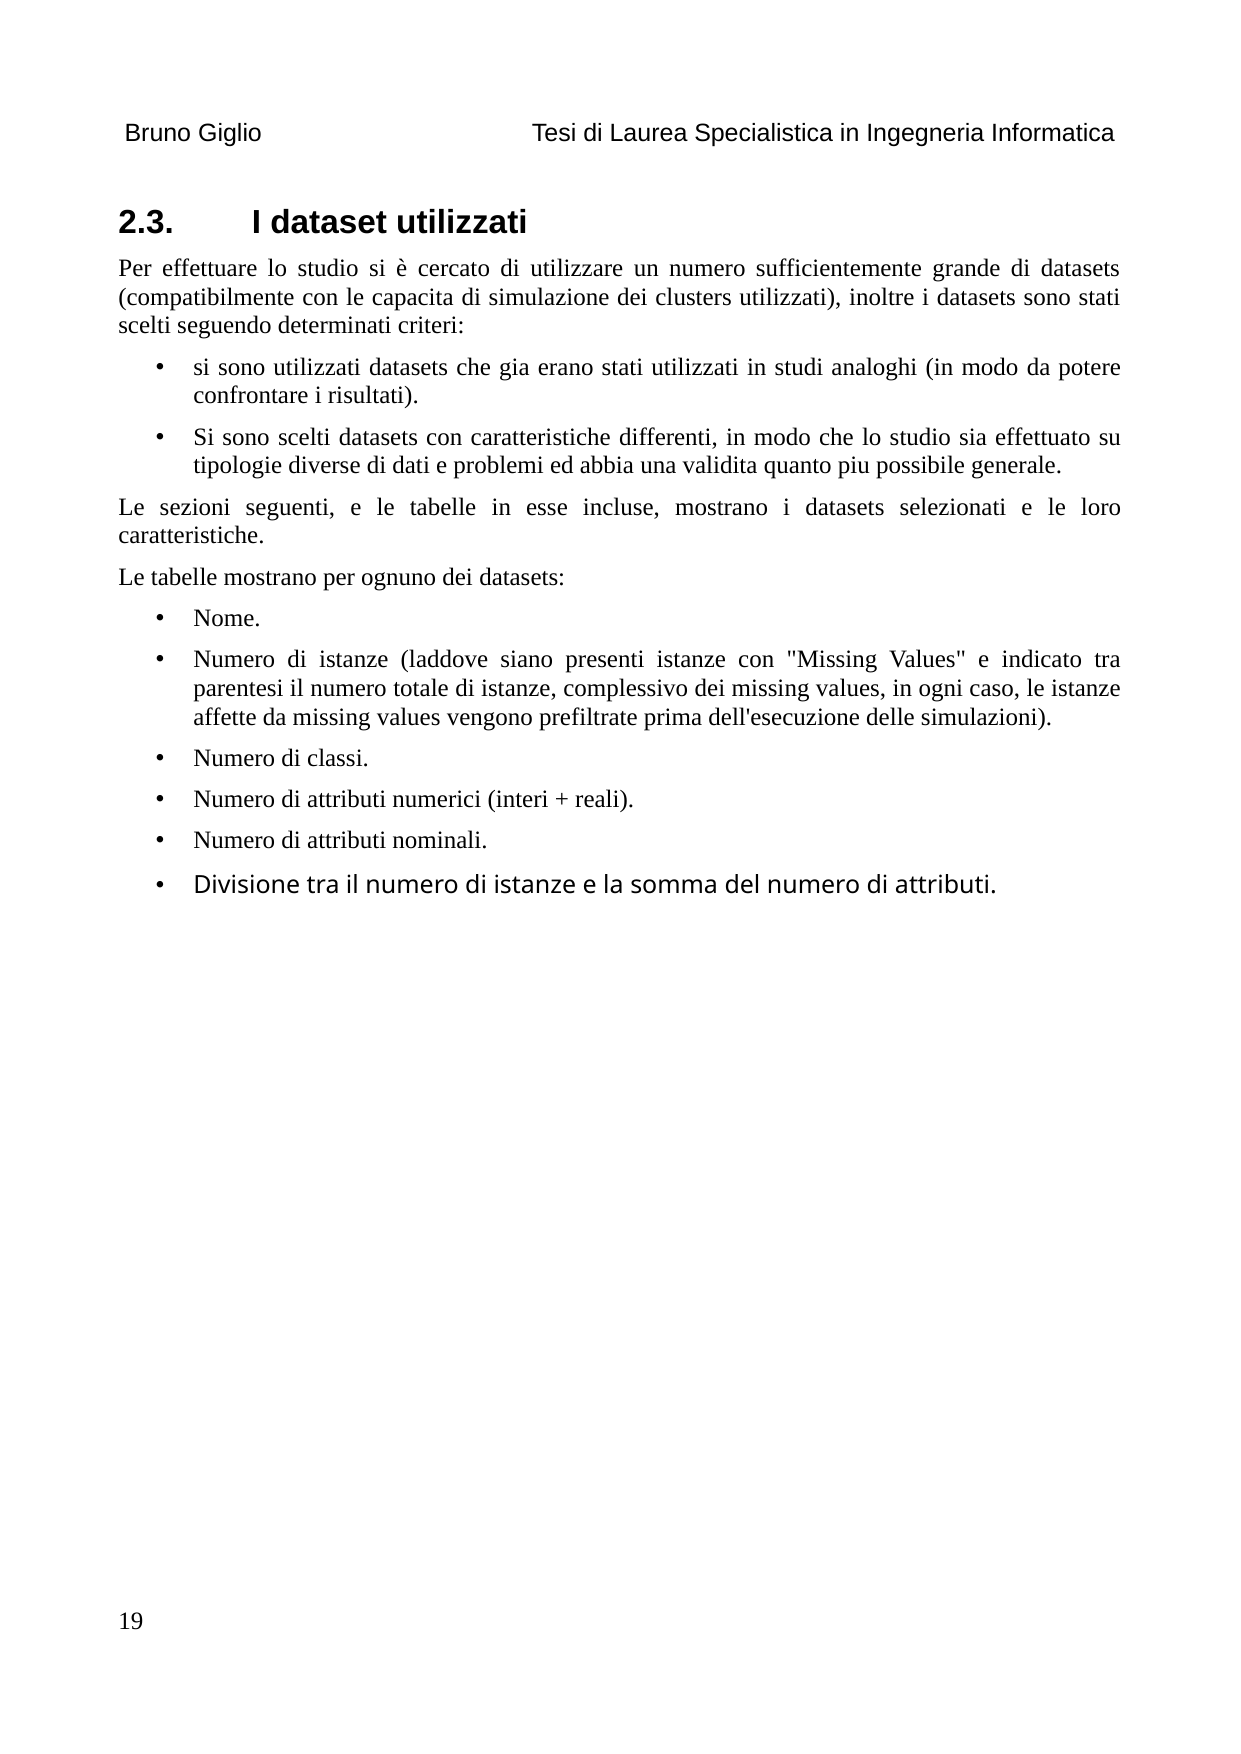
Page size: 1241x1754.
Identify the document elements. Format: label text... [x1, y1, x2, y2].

list si sono utilizzati datasets che gia erano stati utilizzati in studi analoghi (in modo da potere confrontare i risultati). [156, 352, 1122, 409]
list Si sono scelti datasets con caratteristiche differenti, in modo che lo studio sia effettuato su tipologie diverse di dati e problemi ed abbia una validita quanto piu possibile generale. [156, 422, 1122, 479]
list Nome. [156, 603, 1122, 632]
list Divisione tra il numero di istanze e la somma del numero di attributi. [156, 867, 1122, 901]
text Per effettuare lo studio si è cercato di utilizzare un numero sufficientemente grande di datasets (compatibilmente con le capacita di simulazione dei clusters utilizzati), inoltre i datasets sono stati scelti seguendo determinati criteri: [118, 253, 1122, 339]
text Le sezioni seguenti, e le tabelle in esse incluse, mostrano i datasets selezionati e le loro caratteristiche. [118, 492, 1122, 549]
text Le tabelle mostrano per ognuno dei datasets: [118, 562, 1122, 591]
list Numero di istanze (laddove siano presenti istanze con "Missing Values" e indicato tra parentesi il numero totale di istanze, complessivo dei missing values, in ogni caso, le istanze affette da missing values vengono prefiltrate prima dell'esecuzione delle simulazioni). [156, 644, 1122, 731]
list Numero di classi. [156, 743, 1122, 772]
subtitle I dataset utilizzati [118, 202, 1122, 241]
list Numero di attributi numerici (interi + reali). [156, 784, 1122, 813]
list Numero di attributi nominali. [156, 826, 1122, 854]
